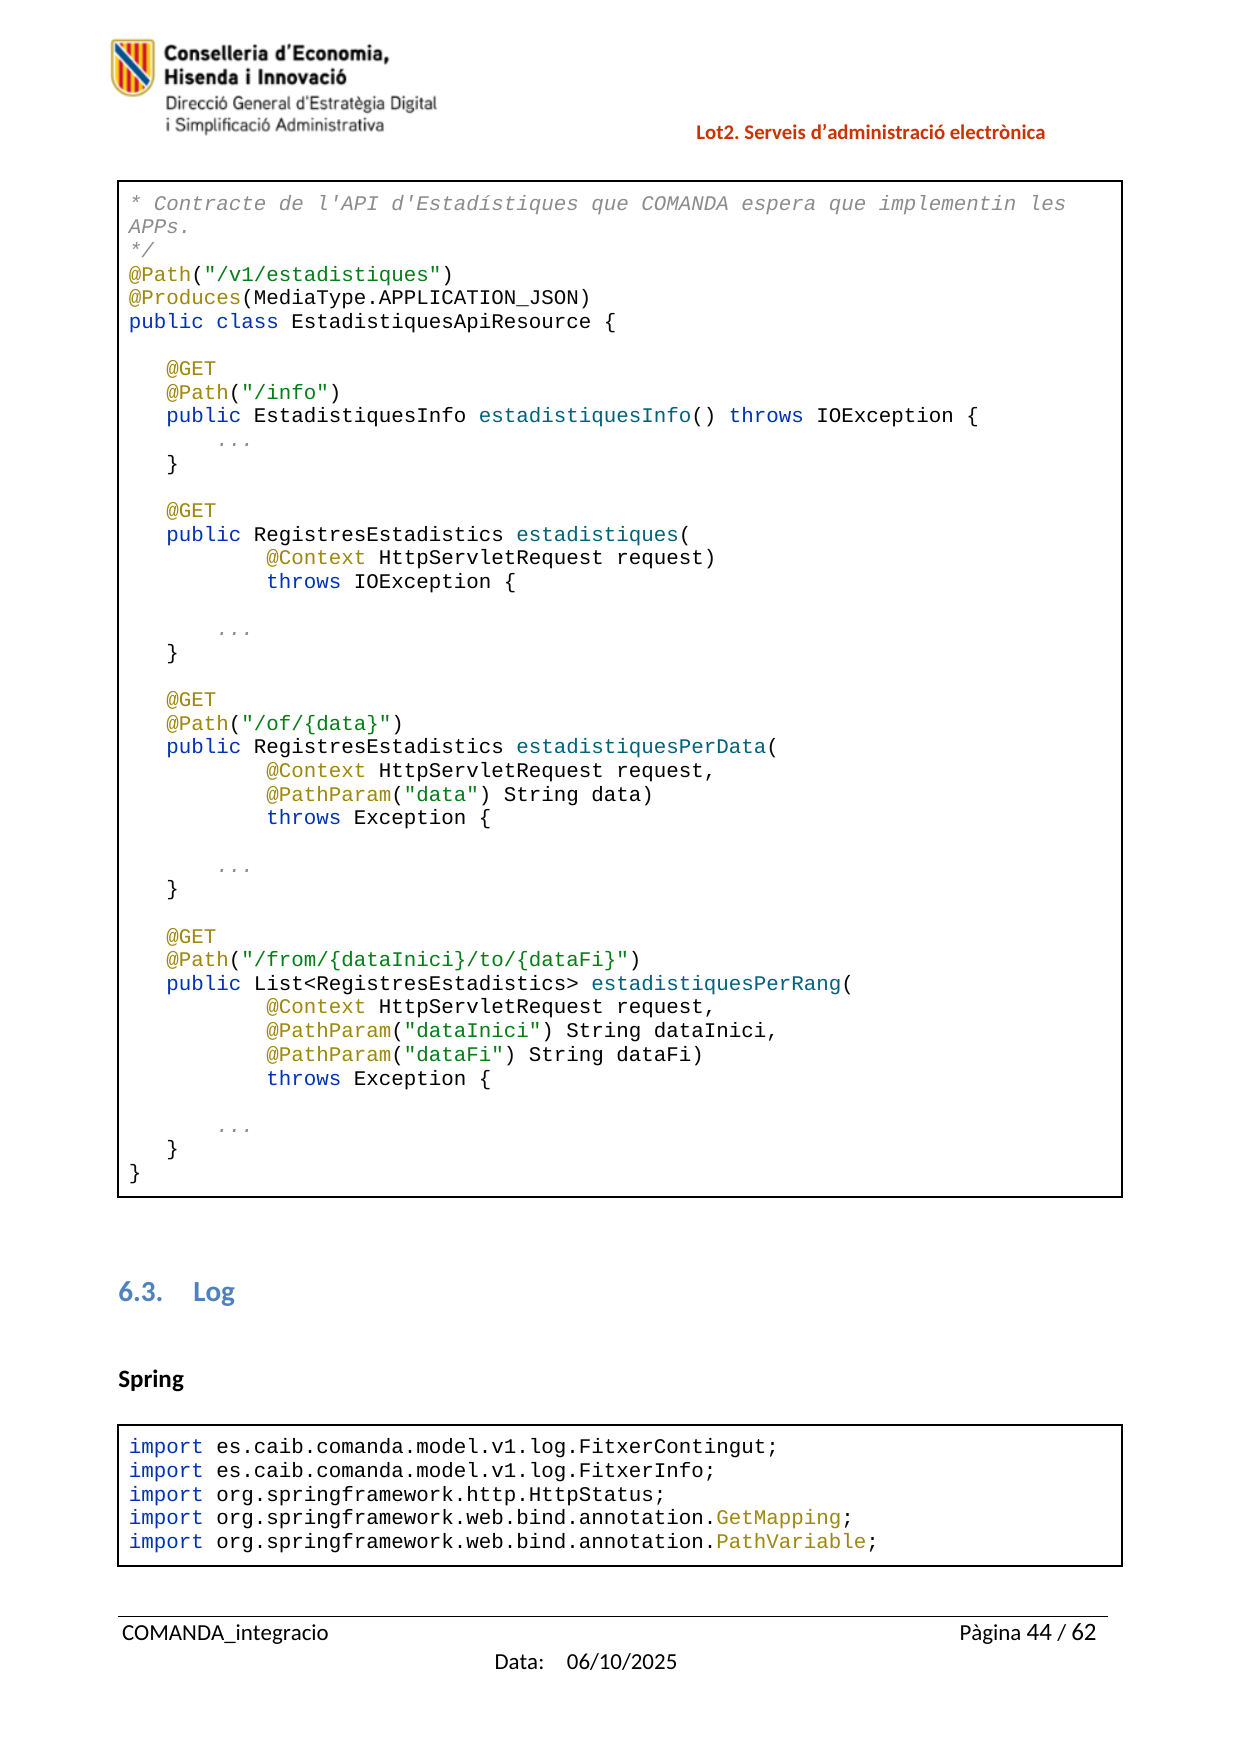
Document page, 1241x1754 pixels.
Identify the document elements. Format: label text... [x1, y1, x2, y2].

subtitle Log [118, 1273, 1122, 1309]
table_header import es.caib.comanda.model.v1.log.FitxerContingut; import es.caib.comanda.model.v1.log.FitxerInfo; import org.springframework.http.HttpStatus; import org.springframework.web.bind.annotation.GetMapping; import org.springframework.web.bind.annotation.PathVariable; [119, 1426, 1121, 1565]
table_header * Contracte de l'API d'Estadístiques que COMANDA espera que implementin les APPs. */ @Path("/v1/estadistiques") @Produces(MediaType.APPLICATION_JSON) public class EstadistiquesApiResource { @GET @Path("/info") public EstadistiquesInfo estadistiquesInfo() throws IOException { ... } @GET public RegistresEstadistics estadistiques( @Context HttpServletRequest request) throws IOException { ... } @GET @Path("/of/{data}") public RegistresEstadistics estadistiquesPerData( @Context HttpServletRequest request, @PathParam("data") String data) throws Exception { ... } @GET @Path("/from/{dataInici}/to/{dataFi}") public List<RegistresEstadistics> estadistiquesPerRang( @Context HttpServletRequest request, @PathParam("dataInici") String dataInici, @PathParam("dataFi") String dataFi) throws Exception { ... } } [119, 182, 1121, 1196]
picture [100, 26, 467, 156]
text Spring [118, 1363, 1122, 1393]
